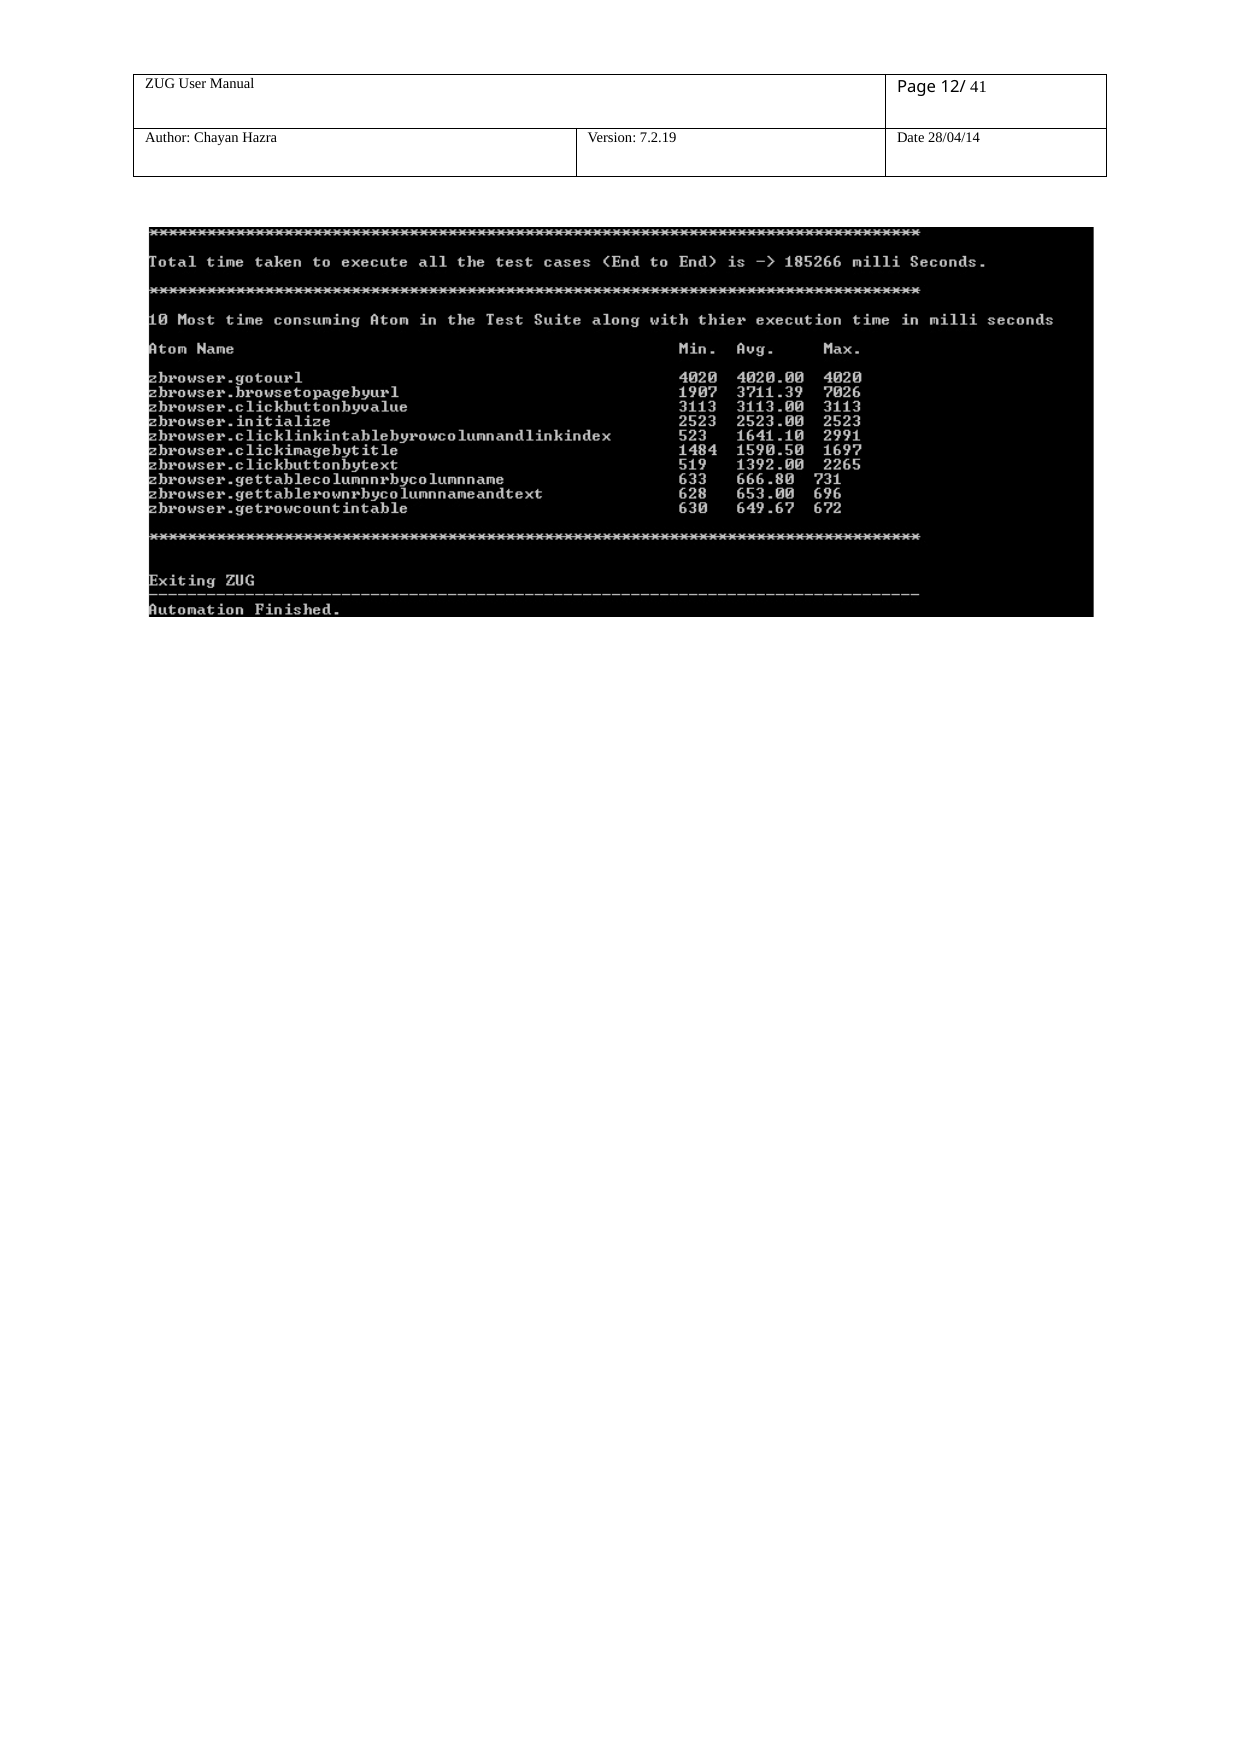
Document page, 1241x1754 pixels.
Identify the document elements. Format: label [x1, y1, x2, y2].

picture [148, 227, 1094, 617]
